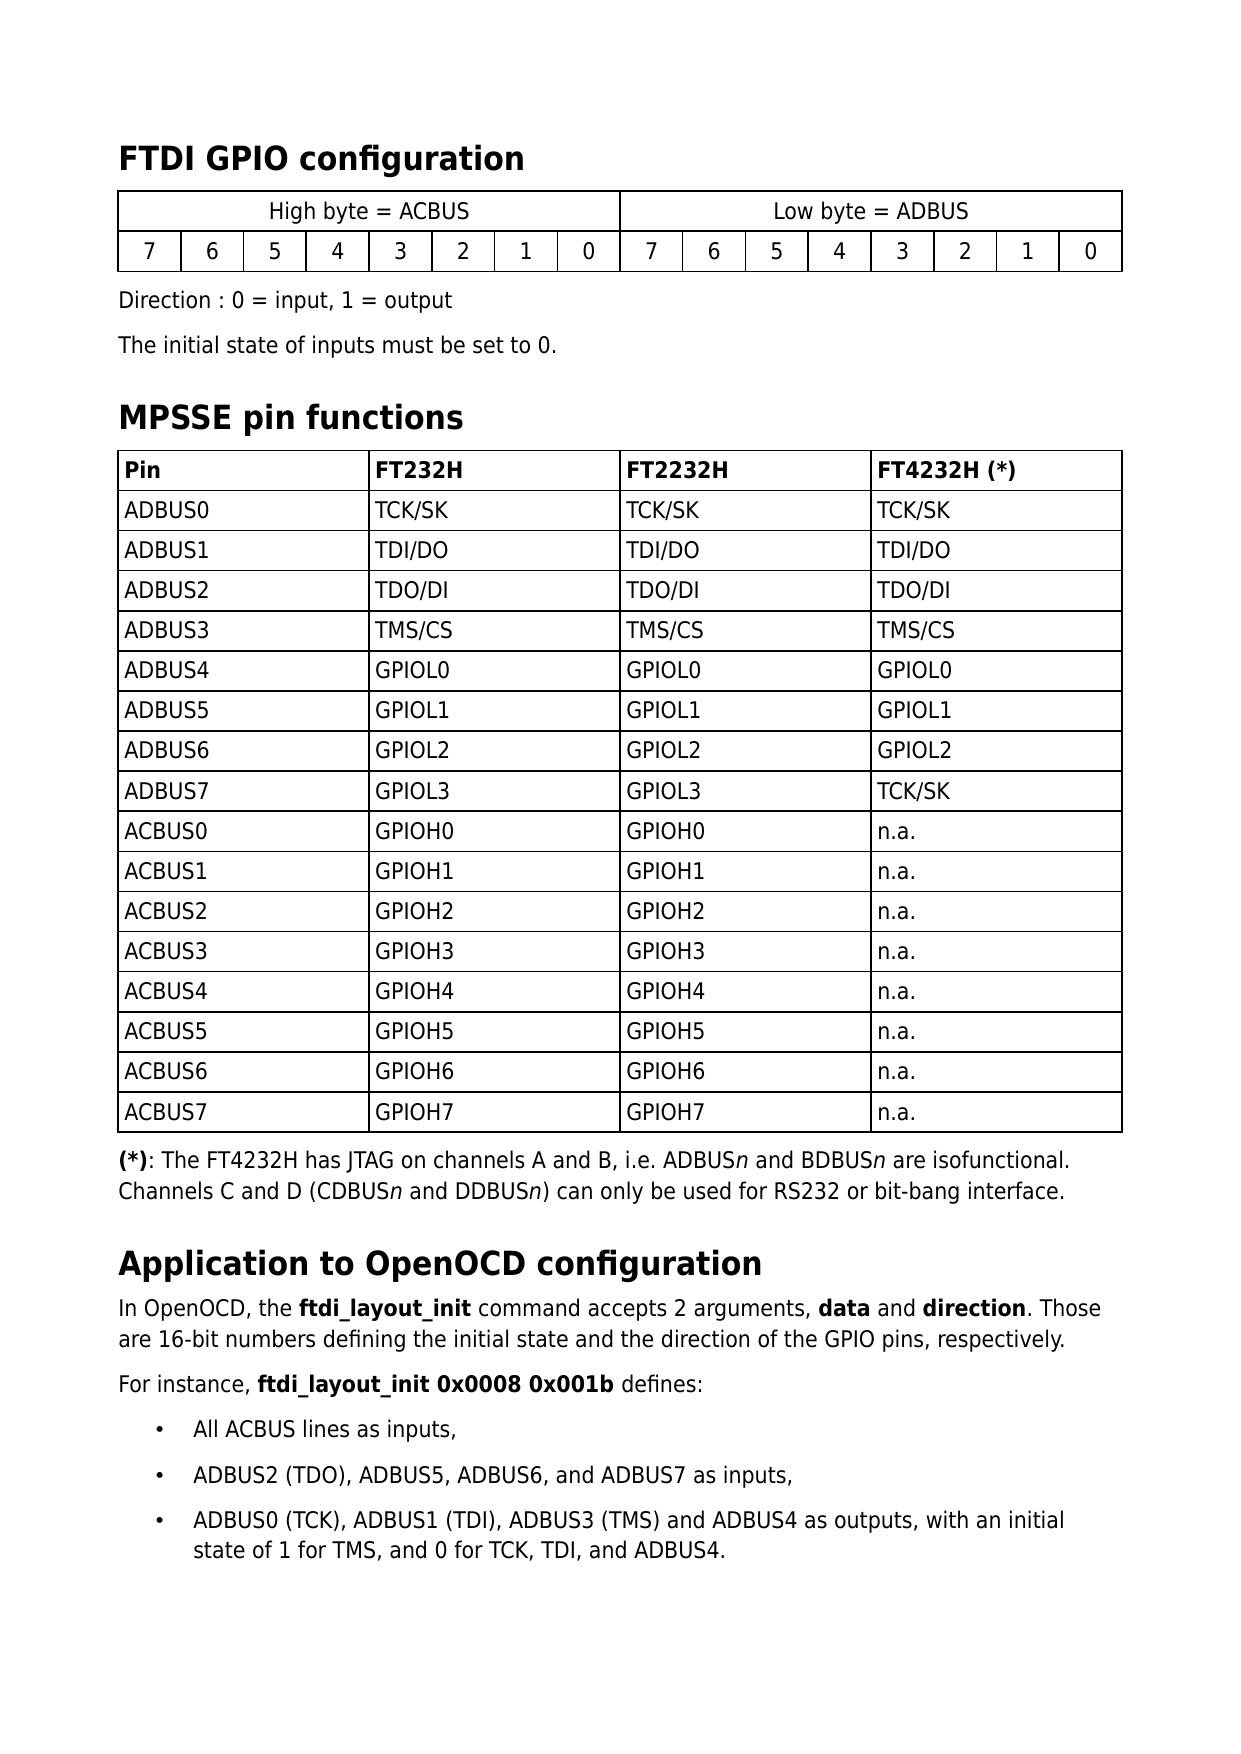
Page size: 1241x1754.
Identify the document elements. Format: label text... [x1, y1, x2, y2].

table_cell 5 [244, 232, 305, 271]
table_cell GPIOL2 [872, 732, 1121, 770]
table_cell GPIOH7 [370, 1093, 619, 1131]
table_cell TDO/DI [621, 571, 870, 610]
table_cell TDO/DI [872, 571, 1121, 610]
table_cell GPIOH2 [370, 892, 619, 931]
table_cell n.a. [872, 852, 1121, 891]
table_cell 0 [558, 232, 619, 271]
table_cell 3 [370, 232, 431, 271]
text In OpenOCD, the ftdi_layout_init command accepts 2 arguments, data and direction. Those are 16-bit numbers defining the initial state and the direction of the GPIO pins, respectively. [118, 1296, 1122, 1353]
table_cell n.a. [872, 1093, 1121, 1131]
table_cell ADBUS3 [119, 612, 368, 650]
table_cell TDI/DO [872, 531, 1121, 570]
table_cell ADBUS6 [119, 732, 368, 770]
table_cell ADBUS2 [119, 571, 368, 610]
table_cell 7 [119, 232, 180, 271]
table_cell ACBUS7 [119, 1093, 368, 1131]
list All ACBUS lines as inputs, [156, 1417, 1122, 1443]
table_cell GPIOH1 [621, 852, 870, 891]
table_cell GPIOH2 [621, 892, 870, 931]
table_cell GPIOH3 [621, 932, 870, 971]
table_cell ADBUS0 [119, 491, 368, 530]
table_cell GPIOL2 [370, 732, 619, 770]
subtitle MPSSE pin functions [118, 398, 1122, 437]
table_cell 1 [997, 232, 1058, 271]
table_cell 4 [307, 232, 368, 271]
text The initial state of inputs must be set to 0. [118, 332, 1122, 359]
table_cell 7 [621, 232, 682, 271]
table_cell GPIOH6 [621, 1053, 870, 1091]
table_cell ADBUS4 [119, 652, 368, 690]
table_cell GPIOH5 [370, 1013, 619, 1051]
table_cell ACBUS2 [119, 892, 368, 931]
table_cell TCK/SK [872, 491, 1121, 530]
table_cell GPIOL0 [370, 652, 619, 690]
table_cell ADBUS5 [119, 692, 368, 730]
table_cell GPIOH0 [370, 812, 619, 851]
table_cell n.a. [872, 1053, 1121, 1091]
table_cell GPIOL1 [621, 692, 870, 730]
table_cell GPIOH5 [621, 1013, 870, 1051]
table_cell TDI/DO [621, 531, 870, 570]
table_cell n.a. [872, 1013, 1121, 1051]
table_cell ACBUS0 [119, 812, 368, 851]
table_cell GPIOL1 [370, 692, 619, 730]
table_cell ACBUS5 [119, 1013, 368, 1051]
table_cell 6 [182, 232, 243, 271]
table_cell 5 [746, 232, 807, 271]
table_cell 0 [1060, 232, 1121, 271]
table_header FT4232H (*) [872, 451, 1121, 489]
table_cell GPIOL3 [370, 772, 619, 810]
table_cell TMS/CS [370, 612, 619, 650]
table_cell 3 [872, 232, 933, 271]
text (*): The FT4232H has JTAG on channels A and B, i.e. ADBUSn and BDBUSn are isofunctional. Channels C and D (CDBUSn and DDBUSn) can only be used for RS232 or bit-bang interface. [118, 1148, 1122, 1205]
table_cell TCK/SK [370, 491, 619, 530]
table_cell 6 [683, 232, 745, 271]
table_cell n.a. [872, 892, 1121, 931]
subtitle FTDI GPIO configuration [118, 139, 1122, 178]
table_cell GPIOH4 [370, 972, 619, 1011]
list ADBUS2 (TDO), ADBUS5, ADBUS6, and ADBUS7 as inputs, [156, 1462, 1122, 1488]
table_cell TDI/DO [370, 531, 619, 570]
table_header High byte = ACBUS [119, 192, 619, 230]
table_cell GPIOL0 [872, 652, 1121, 690]
table_cell 1 [495, 232, 557, 271]
table_cell ACBUS1 [119, 852, 368, 891]
table_cell ADBUS7 [119, 772, 368, 810]
table_cell ADBUS1 [119, 531, 368, 570]
table_cell n.a. [872, 812, 1121, 851]
table_cell GPIOH7 [621, 1093, 870, 1131]
table_cell 2 [935, 232, 996, 271]
table_cell GPIOL0 [621, 652, 870, 690]
table_cell GPIOH1 [370, 852, 619, 891]
table_cell TMS/CS [621, 612, 870, 650]
table_cell GPIOH3 [370, 932, 619, 971]
list ADBUS0 (TCK), ADBUS1 (TDI), ADBUS3 (TMS) and ADBUS4 as outputs, with an initial state of 1 for TMS, and 0 for TCK, TDI, and ADBUS4. [156, 1507, 1122, 1564]
subtitle Application to OpenOCD configuration [118, 1244, 1122, 1283]
table_cell TMS/CS [872, 612, 1121, 650]
table_cell TDO/DI [370, 571, 619, 610]
table_cell ACBUS4 [119, 972, 368, 1011]
table_header Low byte = ADBUS [621, 192, 1121, 230]
table_header FT232H [370, 451, 619, 489]
table_cell ACBUS3 [119, 932, 368, 971]
table_cell GPIOH4 [621, 972, 870, 1011]
table_cell GPIOL1 [872, 692, 1121, 730]
table_cell n.a. [872, 932, 1121, 971]
table_cell TCK/SK [621, 491, 870, 530]
table_cell GPIOH6 [370, 1053, 619, 1091]
table_cell n.a. [872, 972, 1121, 1011]
text For instance, ftdi_layout_init 0x0008 0x001b defines: [118, 1371, 1122, 1398]
table_header Pin [119, 451, 368, 489]
table_cell ACBUS6 [119, 1053, 368, 1091]
table_cell GPIOL2 [621, 732, 870, 770]
table_cell TCK/SK [872, 772, 1121, 810]
table_cell 2 [433, 232, 494, 271]
table_cell GPIOL3 [621, 772, 870, 810]
table_cell GPIOH0 [621, 812, 870, 851]
text Direction : 0 = input, 1 = output [118, 287, 1122, 313]
table_cell 4 [809, 232, 870, 271]
table_header FT2232H [621, 451, 870, 489]
